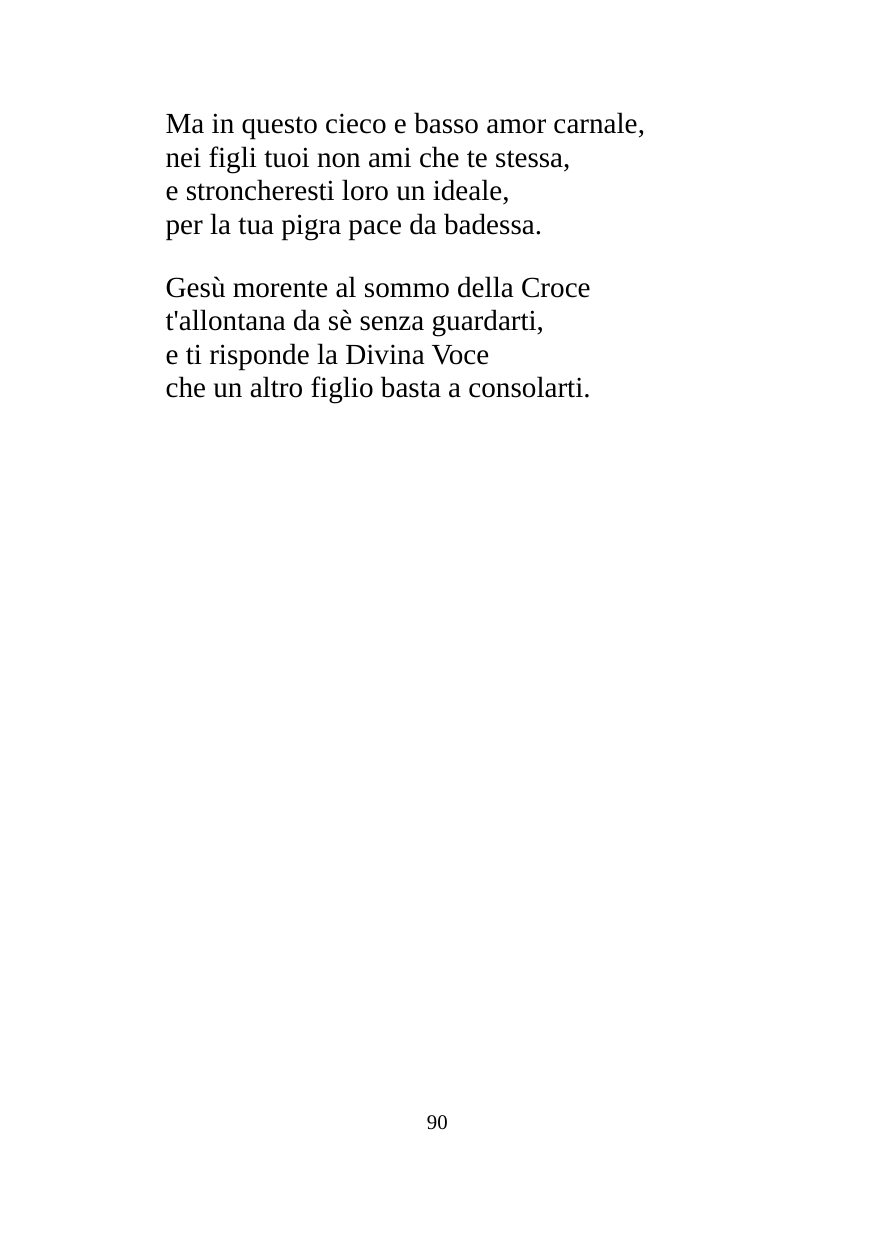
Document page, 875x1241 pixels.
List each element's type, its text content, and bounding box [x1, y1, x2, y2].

text Gesù morente al sommo della Croce t'allontana da sè senza guardarti, e ti risponde la Divina Voce che un altro figlio basta a consolarti. [165, 270, 768, 404]
text Ma in questo cieco e basso amor carnale, nei figli tuoi non ami che te stessa, e stroncheresti loro un ideale, per la tua pigra pace da badessa. [165, 106, 768, 240]
